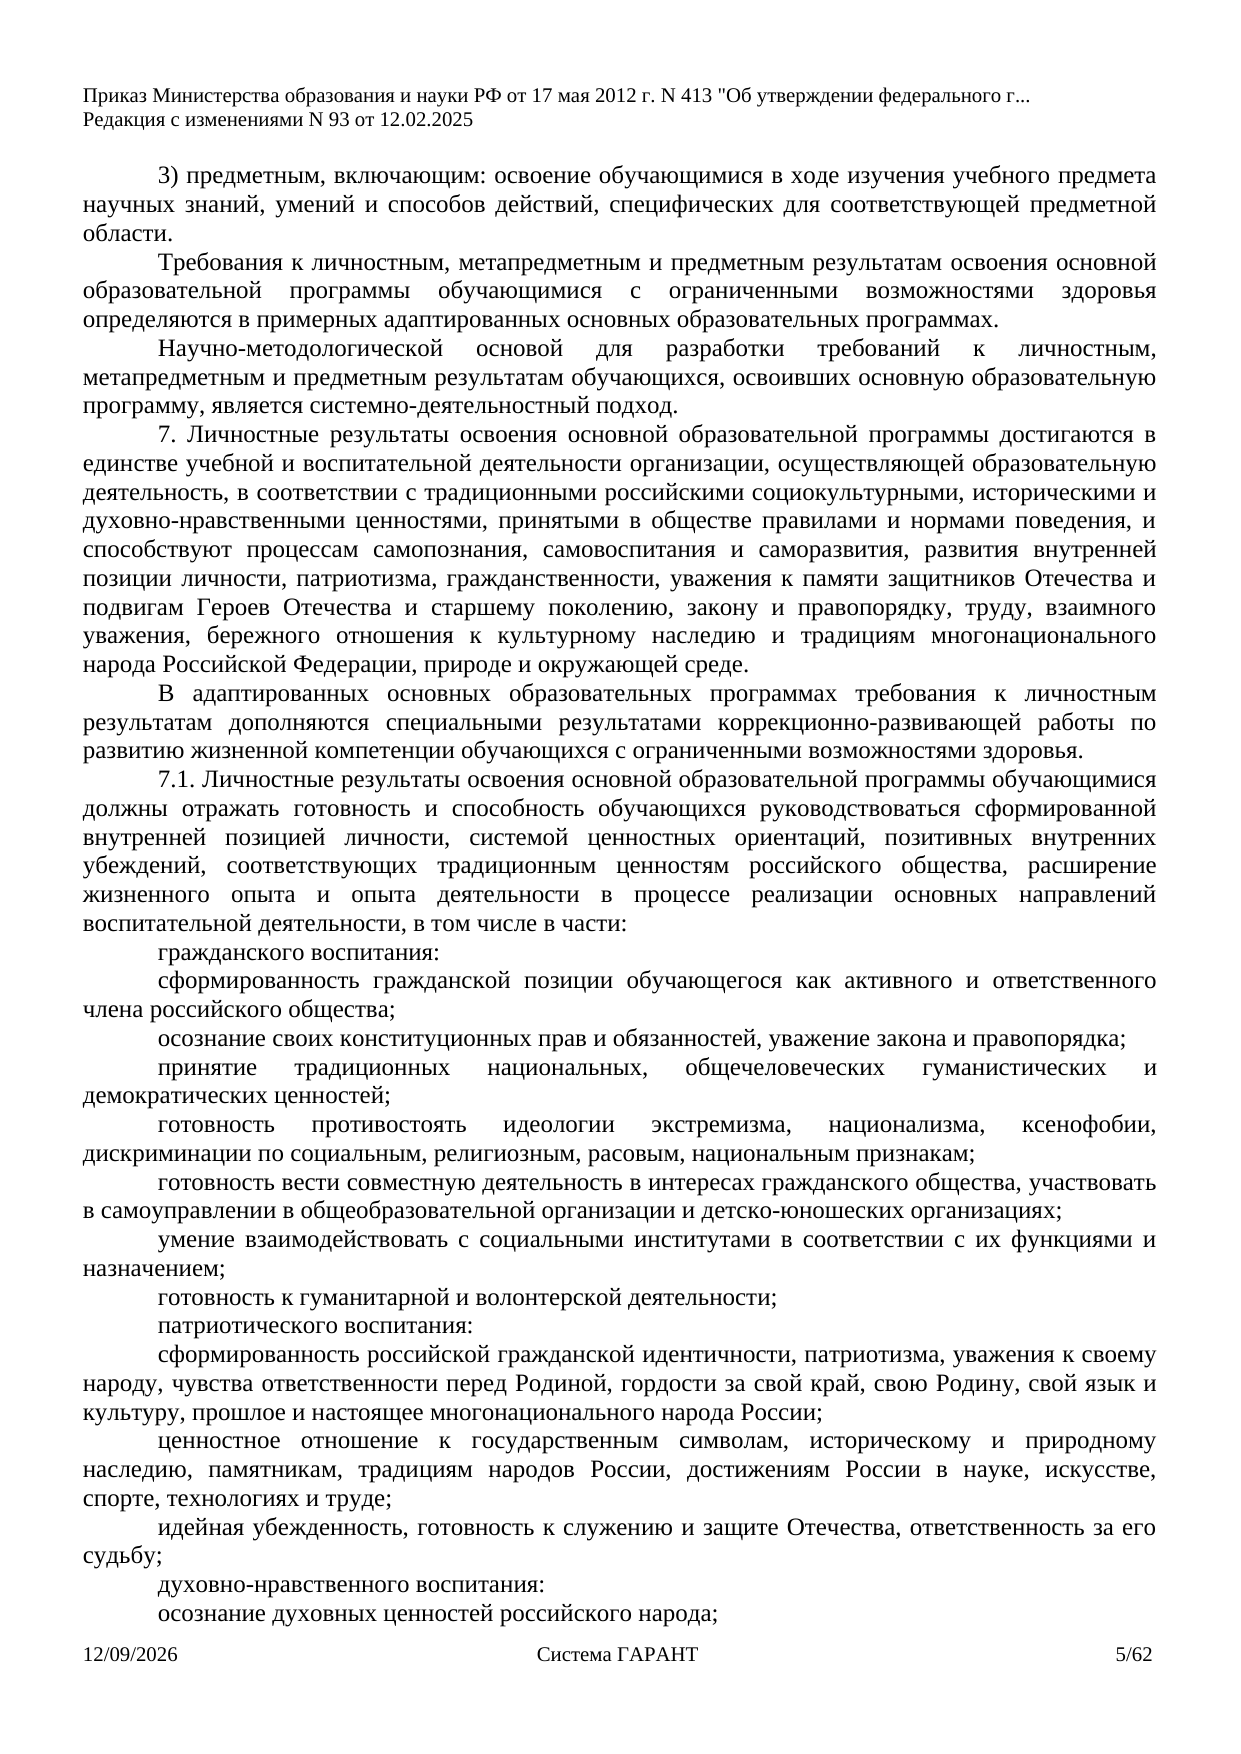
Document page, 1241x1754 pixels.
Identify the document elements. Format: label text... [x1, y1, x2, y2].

text 7.1. Личностные результаты освоения основной образовательной программы обучающимися должны отражать готовность и способность обучающихся руководствоваться сформированной внутренней позицией личности, системой ценностных ориентаций, позитивных внутренних убеждений, соответствующих традиционным ценностям российского общества, расширение жизненного опыта и опыта деятельности в процессе реализации основных направлений воспитательной деятельности, в том числе в части: [83, 764, 1157, 937]
text идейная убежденность, готовность к служению и защите Отечества, ответственность за его судьбу; [83, 1512, 1157, 1569]
text готовность к гуманитарной и волонтерской деятельности; [83, 1282, 1157, 1310]
text осознание своих конституционных прав и обязанностей, уважение закона и правопорядка; [83, 1023, 1157, 1052]
text Требования к личностным, метапредметным и предметным результатам освоения основной образовательной программы обучающимися с ограниченными возможностями здоровья определяются в примерных адаптированных основных образовательных программах. [83, 247, 1157, 333]
text принятие традиционных национальных, общечеловеческих гуманистических и демократических ценностей; [83, 1052, 1157, 1109]
text духовно-нравственного воспитания: [83, 1569, 1157, 1598]
text готовность противостоять идеологии экстремизма, национализма, ксенофобии, дискриминации по социальным, религиозным, расовым, национальным признакам; [83, 1109, 1157, 1167]
text умение взаимодействовать с социальными институтами в соответствии с их функциями и назначением; [83, 1224, 1157, 1282]
text сформированность гражданской позиции обучающегося как активного и ответственного члена российского общества; [83, 965, 1157, 1023]
text Научно-методологической основой для разработки требований к личностным, метапредметным и предметным результатам обучающихся, освоивших основную образовательную программу, является системно-деятельностный подход. [83, 333, 1157, 419]
text осознание духовных ценностей российского народа; [83, 1598, 1157, 1627]
text сформированность российской гражданской идентичности, патриотизма, уважения к своему народу, чувства ответственности перед Родиной, гордости за свой край, свою Родину, свой язык и культуру, прошлое и настоящее многонационального народа России; [83, 1339, 1157, 1425]
text гражданского воспитания: [83, 937, 1157, 965]
text патриотического воспитания: [83, 1310, 1157, 1339]
text готовность вести совместную деятельность в интересах гражданского общества, участвовать в самоуправлении в общеобразовательной организации и детско-юношеских организациях; [83, 1167, 1157, 1224]
text 3) предметным, включающим: освоение обучающимися в ходе изучения учебного предмета научных знаний, умений и способов действий, специфических для соответствующей предметной области. [83, 160, 1157, 247]
text 7. Личностные результаты освоения основной образовательной программы достигаются в единстве учебной и воспитательной деятельности организации, осуществляющей образовательную деятельность, в соответствии с традиционными российскими социокультурными, историческими и духовно-нравственными ценностями, принятыми в обществе правилами и нормами поведения, и способствуют процессам самопознания, самовоспитания и саморазвития, развития внутренней позиции личности, патриотизма, гражданственности, уважения к памяти защитников Отечества и подвигам Героев Отечества и старшему поколению, закону и правопорядку, труду, взаимного уважения, бережного отношения к культурному наследию и традициям многонационального народа Российской Федерации, природе и окружающей среде. [83, 419, 1157, 678]
text В адаптированных основных образовательных программах требования к личностным результатам дополняются специальными результатами коррекционно-развивающей работы по развитию жизненной компетенции обучающихся с ограниченными возможностями здоровья. [83, 678, 1157, 764]
text ценностное отношение к государственным символам, историческому и природному наследию, памятникам, традициям народов России, достижениям России в науке, искусстве, спорте, технологиях и труде; [83, 1425, 1157, 1512]
